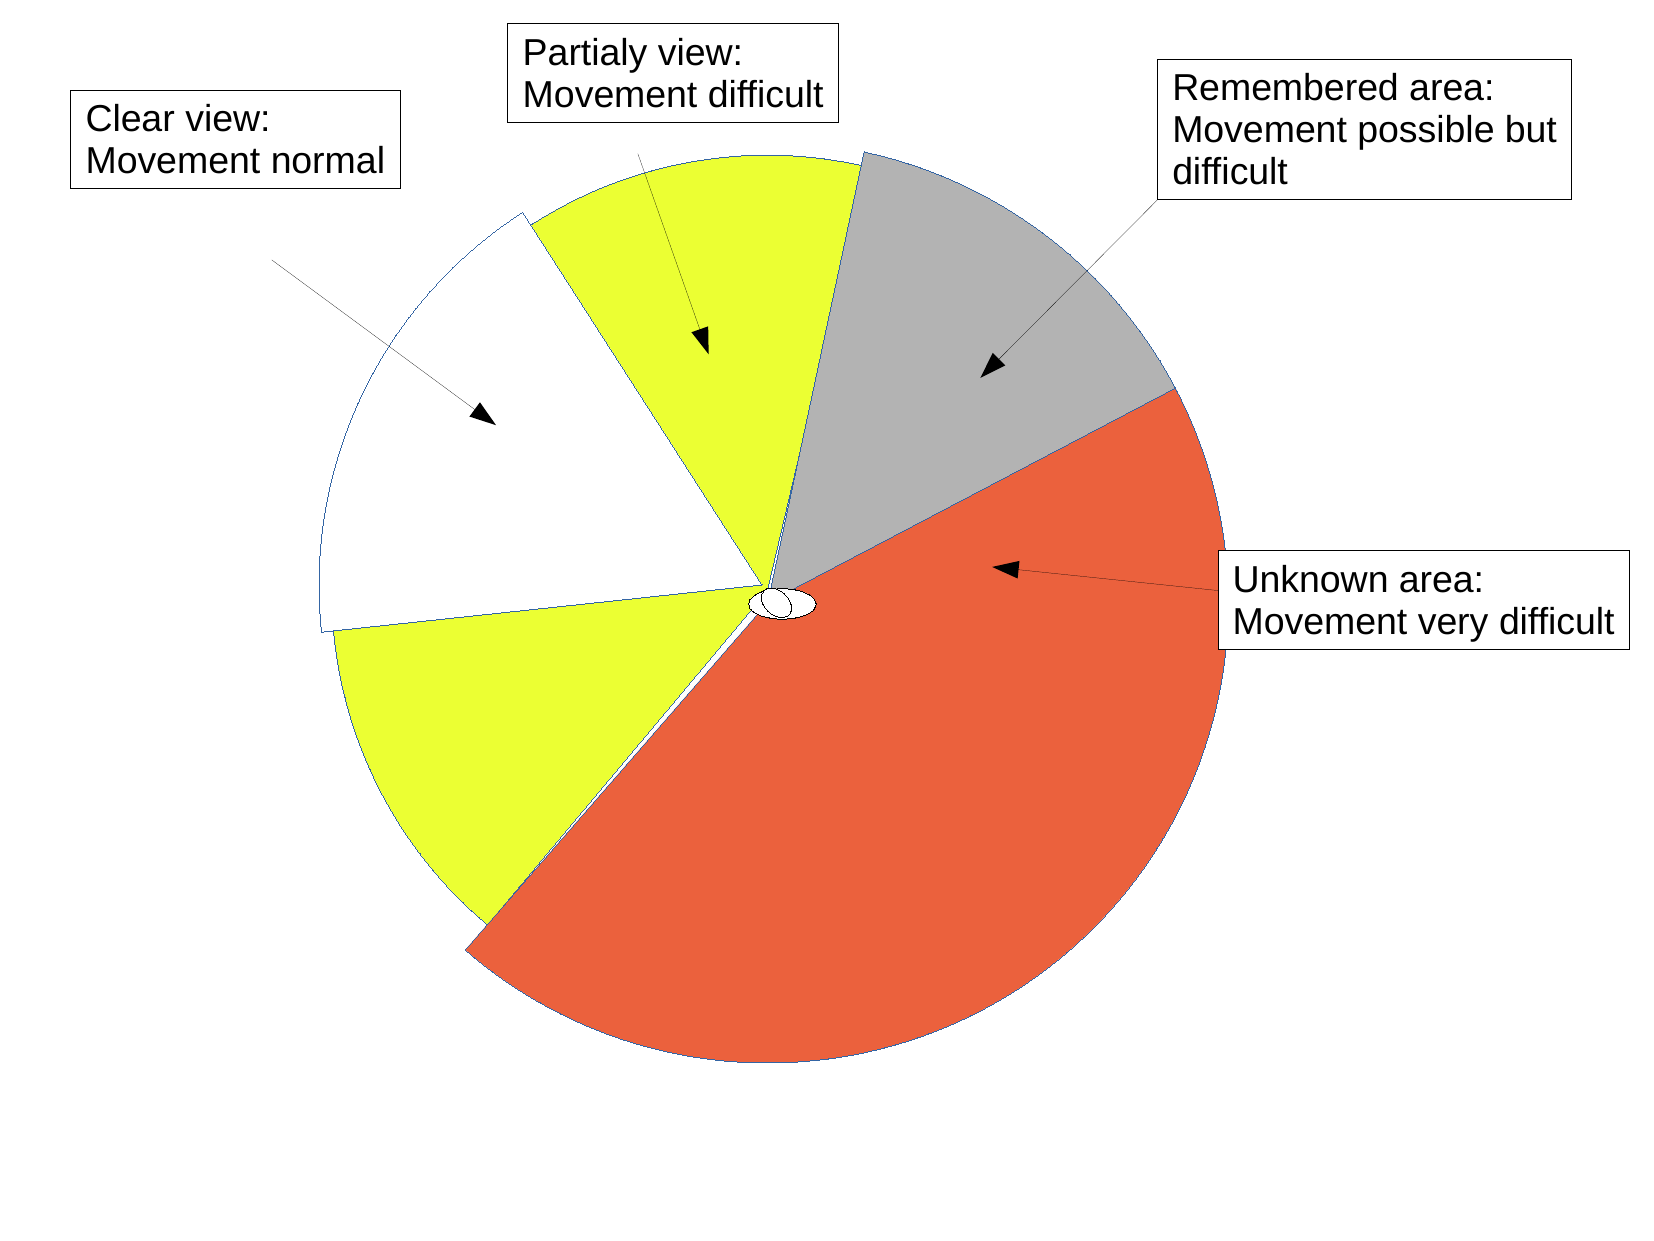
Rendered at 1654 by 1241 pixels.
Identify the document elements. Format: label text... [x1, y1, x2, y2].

text_box [319, 151, 1226, 1063]
text_box Unknown area: Movement very difficult [1218, 550, 1630, 650]
text_box Remembered area: Movement possible but difficult [1157, 59, 1572, 200]
text_box Clear view: Movement normal [70, 90, 401, 189]
text_box Partialy view: Movement difficult [507, 23, 839, 123]
